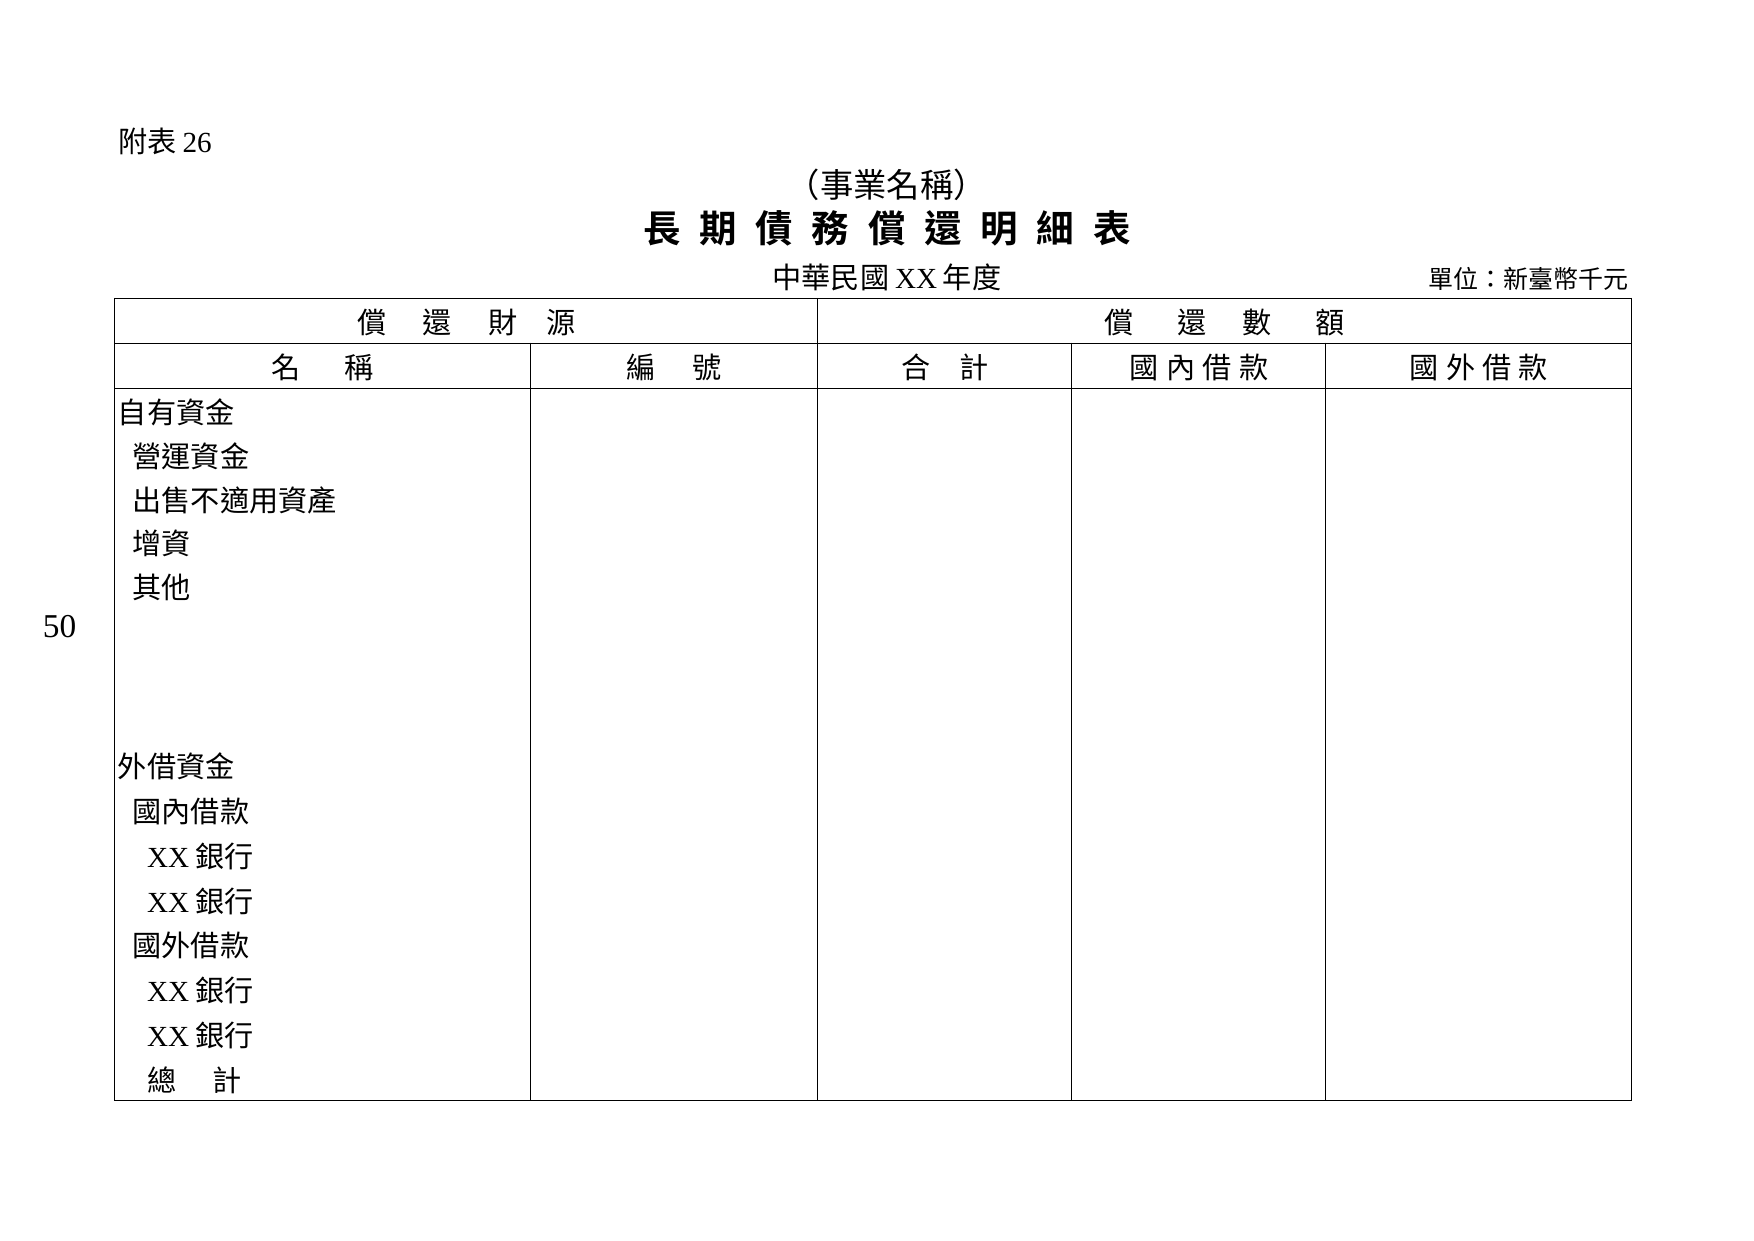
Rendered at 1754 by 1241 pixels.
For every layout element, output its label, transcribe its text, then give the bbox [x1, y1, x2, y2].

table_cell [380, 206, 468, 252]
table_cell [818, 742, 1071, 786]
table_cell [1072, 652, 1325, 697]
table_cell [115, 252, 268, 298]
table_cell [1072, 389, 1325, 607]
table_cell [818, 389, 1071, 607]
table_header [268, 160, 380, 206]
table_cell [1326, 921, 1631, 966]
table_cell [1072, 607, 1325, 652]
table_cell [818, 1010, 1071, 1055]
table_cell [1072, 1055, 1325, 1100]
table_cell [1326, 831, 1631, 876]
table_cell [818, 966, 1071, 1010]
table_cell [1326, 389, 1631, 607]
table_cell [818, 697, 1071, 742]
table_cell XX銀行 [115, 831, 530, 876]
table_cell [1326, 966, 1631, 1010]
table_cell 國 外 借 款 [1326, 344, 1631, 387]
table_cell [1072, 742, 1325, 786]
table_cell [1072, 786, 1325, 831]
table_header （事業名稱） [468, 160, 1305, 206]
table_cell [1326, 1010, 1631, 1055]
table_header [1305, 160, 1631, 206]
table_cell [818, 652, 1071, 697]
table_cell 國內借款 [115, 786, 530, 831]
table_cell [1326, 786, 1631, 831]
table_cell [1326, 742, 1631, 786]
table_cell [1326, 876, 1631, 921]
table_cell [268, 206, 380, 252]
table_cell [818, 607, 1071, 652]
table_cell [1072, 966, 1325, 1010]
table_cell [818, 1055, 1071, 1100]
table_header [380, 160, 468, 206]
table_cell [1326, 1055, 1631, 1100]
table_cell [1072, 831, 1325, 876]
table_cell [115, 206, 193, 252]
table_cell 單位：新臺幣千元 [1305, 252, 1631, 298]
table_cell 償 還 數 額 [818, 299, 1631, 343]
table_cell [1072, 1010, 1325, 1055]
table_cell 名 稱 [115, 344, 530, 387]
table_cell [230, 206, 268, 252]
table_cell 長 期 債 務 償 還 明 細 表 [468, 206, 1305, 252]
table_cell [1072, 921, 1325, 966]
table_cell [818, 786, 1071, 831]
table_header [115, 160, 193, 206]
table_cell [1326, 607, 1631, 652]
table_cell 自有資金 營運資金 出售不適用資產 增資 其他 [115, 389, 530, 607]
table_cell [268, 252, 468, 298]
table_cell [1072, 876, 1325, 921]
text 附表26 [118, 118, 1636, 160]
table_cell [1305, 206, 1631, 252]
table_header [193, 160, 268, 206]
table_cell [115, 607, 530, 652]
table_cell [531, 389, 817, 1100]
table_cell 國外借款 [115, 921, 530, 966]
table_cell [115, 697, 530, 742]
table_cell [193, 206, 230, 252]
table_cell [1326, 697, 1631, 742]
table_cell 中華民國XX年度 [468, 252, 1305, 298]
table_cell 合 計 [818, 344, 1071, 387]
table_cell XX銀行 [115, 966, 530, 1010]
table_cell 償 還 財 源 [115, 299, 817, 343]
table_cell 國 內 借 款 [1072, 344, 1325, 387]
table_cell [1326, 652, 1631, 697]
table_cell 編 號 [531, 344, 817, 387]
table_cell XX銀行 [115, 1010, 530, 1055]
table_cell XX銀行 [115, 876, 530, 921]
table_cell [818, 831, 1071, 876]
table_cell [1072, 697, 1325, 742]
table_cell [818, 921, 1071, 966]
table_cell [818, 876, 1071, 921]
table_cell 總 計 [115, 1055, 530, 1100]
table_cell [115, 652, 530, 697]
table_cell 外借資金 [115, 742, 530, 786]
